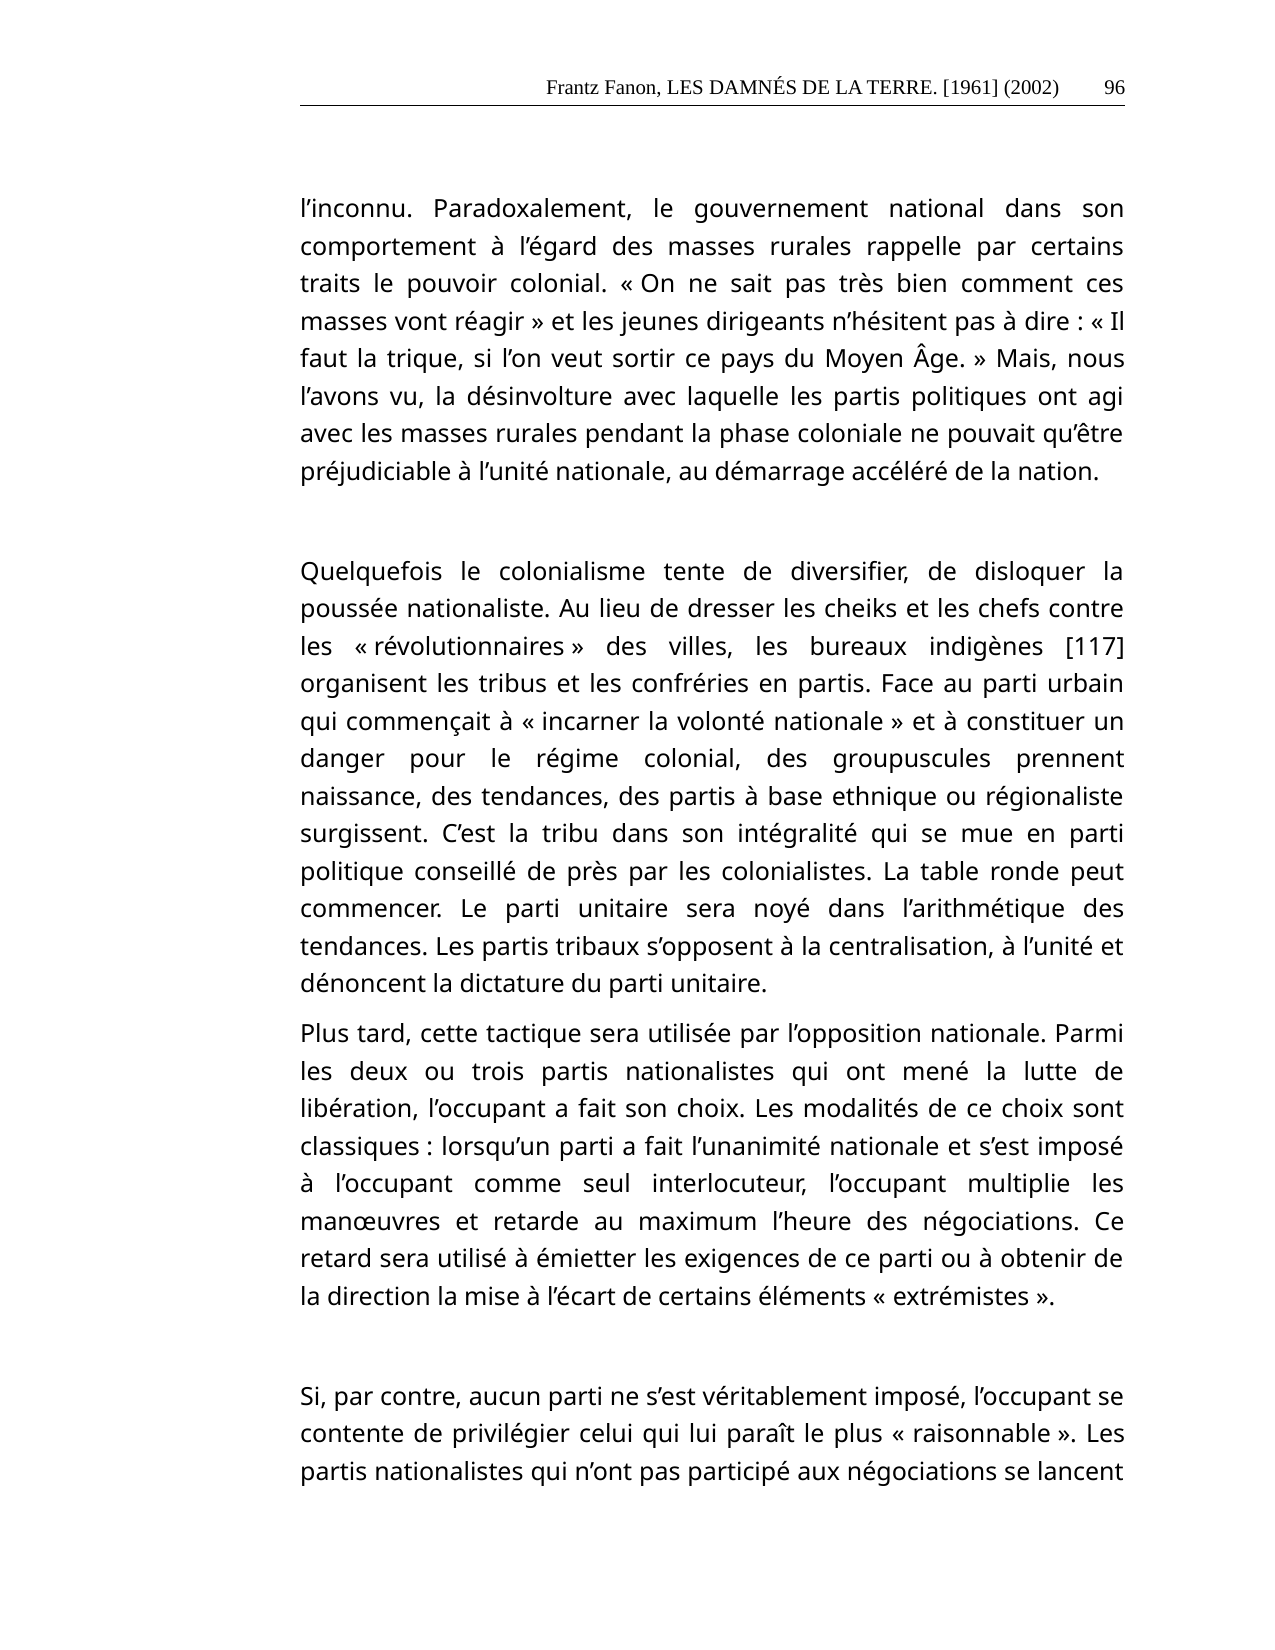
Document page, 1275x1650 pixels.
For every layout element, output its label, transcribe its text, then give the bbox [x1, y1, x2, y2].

text Quelquefois le colonialisme tente de diversifier, de disloquer la poussée nationaliste. Au lieu de dresser les cheiks et les chefs contre les « révolutionnaires » des villes, les bureaux indigènes [117] organisent les tribus et les confréries en partis. Face au parti urbain qui commençait à « incarner la volonté nationale » et à constituer un danger pour le régime colonial, des groupuscules prennent naissance, des tendances, des partis à base ethnique ou régionaliste surgissent. C’est la tribu dans son intégralité qui se mue en parti politique conseillé de près par les colonialistes. La table ronde peut commencer. Le parti unitaire sera noyé dans l’arithmétique des tendances. Les partis tribaux s’opposent à la centralisation, à l’unité et dénoncent la dictature du parti unitaire. [300, 550, 1125, 1000]
text Si, par contre, aucun parti ne s’est véritablement imposé, l’occupant se contente de privilégier celui qui lui paraît le plus « raisonnable ». Les partis nationalistes qui n’ont pas participé aux négociations se lancent [300, 1375, 1125, 1487]
text l’inconnu. Paradoxalement, le gouvernement national dans son comportement à l’égard des masses rurales rappelle par certains traits le pouvoir colonial. « On ne sait pas très bien comment ces masses vont réagir » et les jeunes dirigeants n’hésitent pas à dire : « Il faut la trique, si l’on veut sortir ce pays du Moyen Âge. » Mais, nous l’avons vu, la désinvolture avec laquelle les partis politiques ont agi avec les masses rurales pendant la phase coloniale ne pouvait qu’être préjudiciable à l’unité nationale, au démarrage accéléré de la nation. [300, 187, 1125, 487]
text Plus tard, cette tactique sera utilisée par l’opposition nationale. Parmi les deux ou trois partis nationalistes qui ont mené la lutte de libération, l’occupant a fait son choix. Les modalités de ce choix sont classiques : lorsqu’un parti a fait l’unanimité nationale et s’est imposé à l’occupant comme seul interlocuteur, l’occupant multiplie les manœuvres et retarde au maximum l’heure des négociations. Ce retard sera utilisé à émietter les exigences de ce parti ou à obtenir de la direction la mise à l’écart de certains éléments « extrémistes ». [300, 1012, 1125, 1312]
